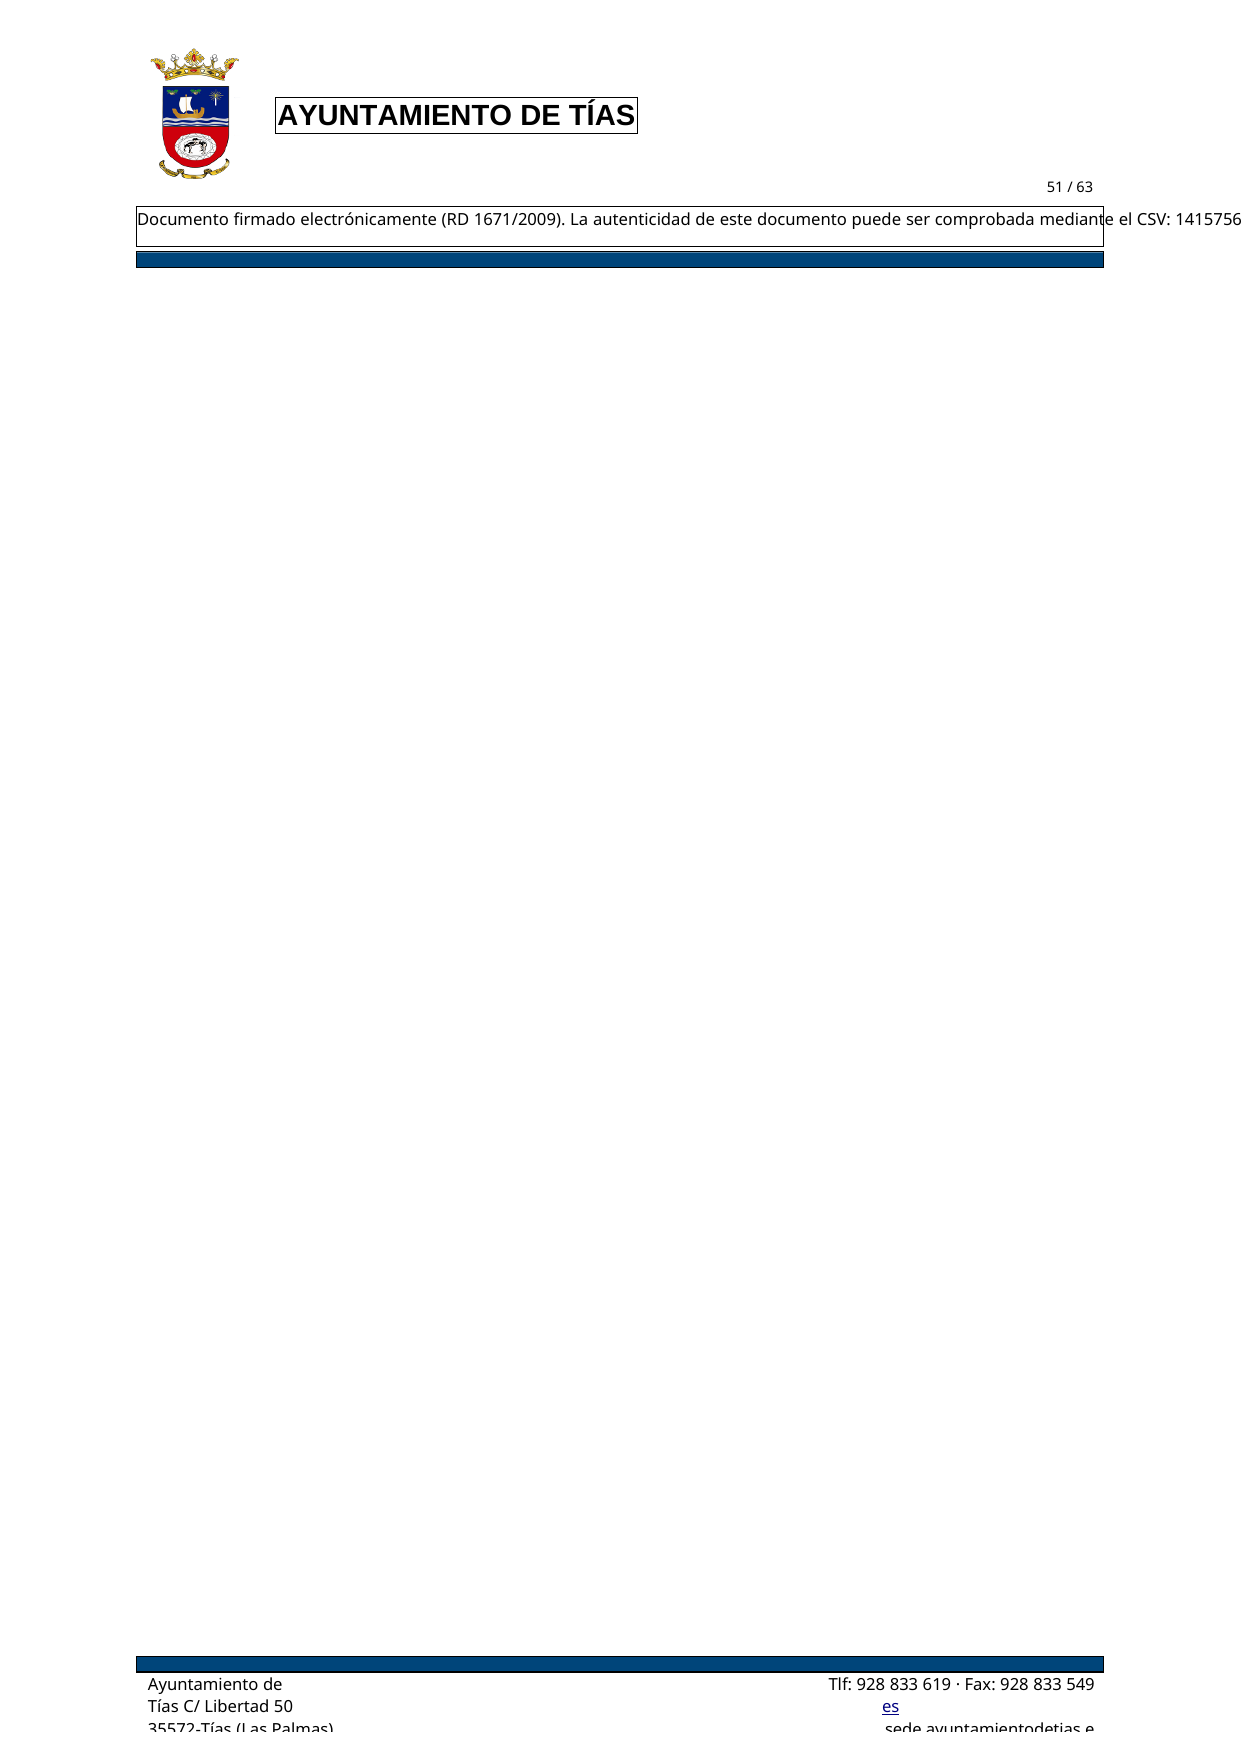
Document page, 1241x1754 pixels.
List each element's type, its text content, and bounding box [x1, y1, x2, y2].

text 51 / 63 [135, 177, 1093, 197]
picture [150, 48, 241, 177]
